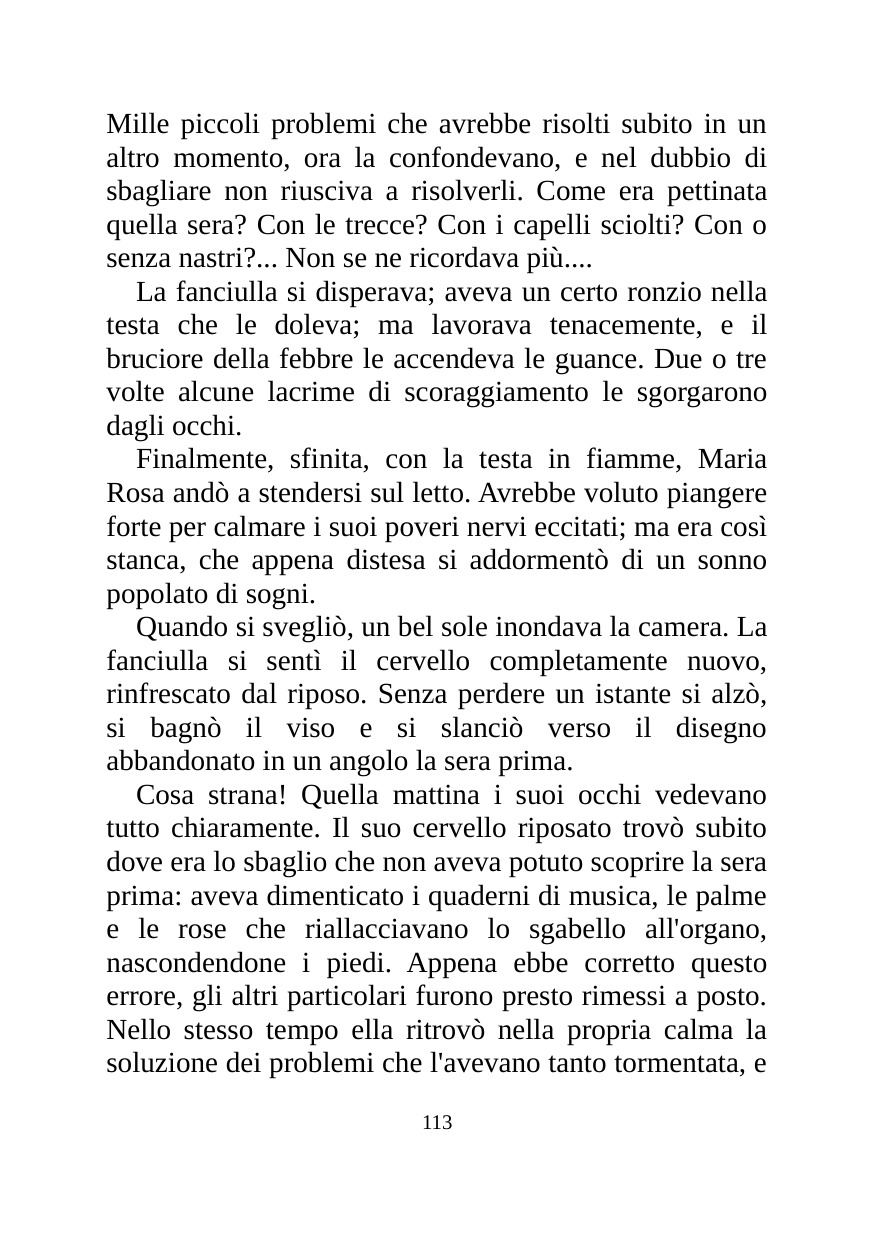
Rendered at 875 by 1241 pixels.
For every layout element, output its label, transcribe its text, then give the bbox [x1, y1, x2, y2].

text Finalmente, sfinita, con la testa in fiamme, Maria Rosa andò a stendersi sul letto. Avrebbe voluto piangere forte per calmare i suoi poveri nervi eccitati; ma era così stanca, che appena distesa si addormentò di un sonno popolato di sogni. [106, 442, 768, 609]
text La fanciulla si disperava; aveva un certo ronzio nella testa che le doleva; ma lavorava tenacemente, e il bruciore della febbre le accendeva le guance. Due o tre volte alcune lacrime di scoraggiamento le sgorgarono dagli occhi. [106, 274, 768, 442]
text Cosa strana! Quella mattina i suoi occhi vedevano tutto chiaramente. Il suo cervello riposato trovò subito dove era lo sbaglio che non aveva potuto scoprire la sera prima: aveva dimenticato i quaderni di musica, le palme e le rose che riallacciavano lo sgabello all'organo, nascondendone i piedi. Appena ebbe corretto questo errore, gli altri particolari furono presto rimessi a posto. Nello stesso tempo ella ritrovò nella propria calma la soluzione dei problemi che l'avevano tanto tormentata, e [106, 777, 768, 1079]
text Quando si svegliò, un bel sole inondava la camera. La fanciulla si sentì il cervello completamente nuovo, rinfrescato dal riposo. Senza perdere un istante si alzò, si bagnò il viso e si slanciò verso il disegno abbandonato in un angolo la sera prima. [106, 609, 768, 777]
text Mille piccoli problemi che avrebbe risolti subito in un altro momento, ora la confondevano, e nel dubbio di sbagliare non riusciva a risolverli. Come era pettinata quella sera? Con le trecce? Con i capelli sciolti? Con o senza nastri?... Non se ne ricordava più.... [106, 106, 768, 274]
